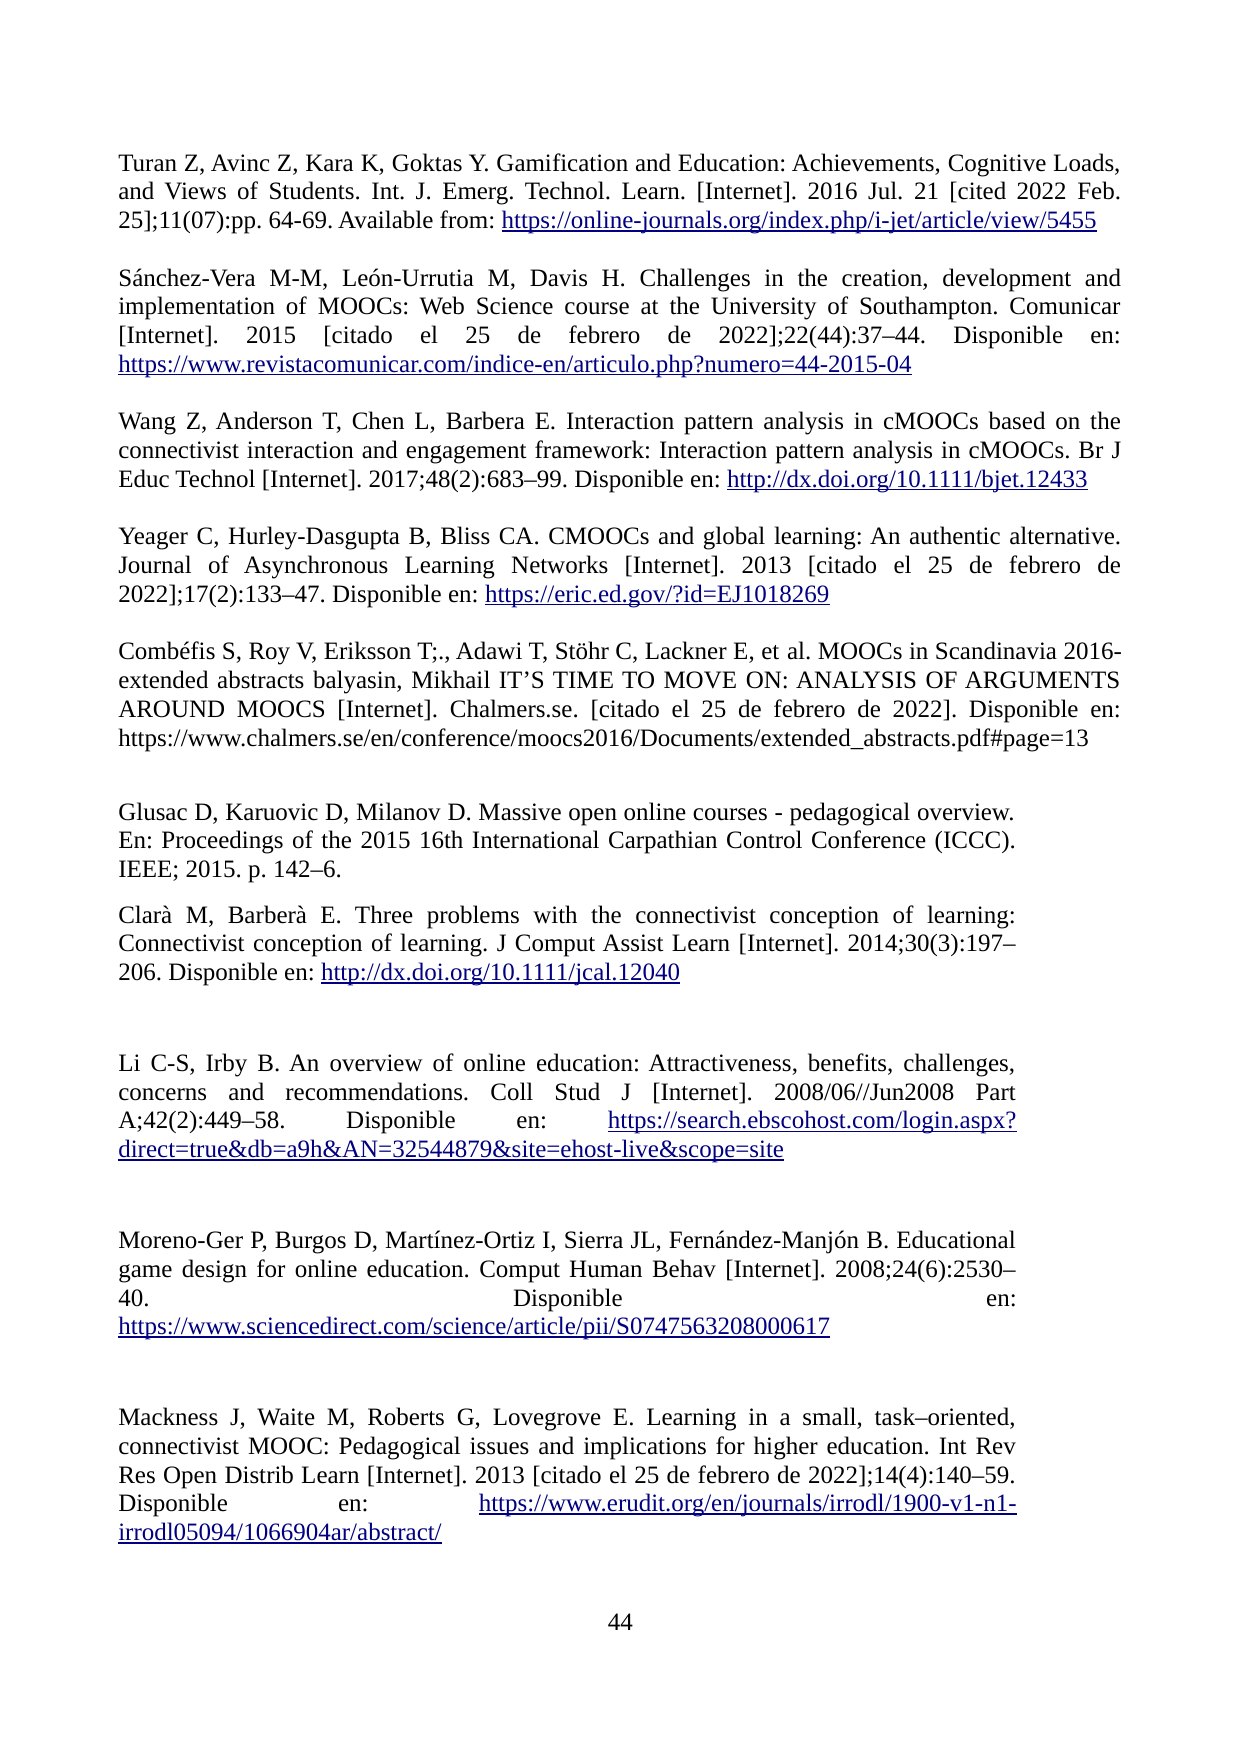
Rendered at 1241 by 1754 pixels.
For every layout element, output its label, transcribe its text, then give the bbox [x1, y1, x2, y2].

text Wang Z, Anderson T, Chen L, Barbera E. Interaction pattern analysis in cMOOCs based on the connectivist interaction and engagement framework: Interaction pattern analysis in cMOOCs. Br J Educ Technol [Internet]. 2017;48(2):683–99. Disponible en: http://dx.doi.org/10.1111/bjet.12433 [118, 406, 1122, 493]
text Li C-S, Irby B. An overview of online education: Attractiveness, benefits, challenges, concerns and recommendations. Coll Stud J [Internet]. 2008/06//Jun2008 Part A;42(2):449–58. Disponible en: https://search.ebscohost.com/login.aspx?direct=true&db=a9h&AN=32544879&site=ehost-live&scope=site [118, 1048, 1017, 1163]
text Turan Z, Avinc Z, Kara K, Goktas Y. Gamification and Education: Achievements, Cognitive Loads, and Views of Students. Int. J. Emerg. Technol. Learn. [Internet]. 2016 Jul. 21 [cited 2022 Feb. 25];11(07):pp. 64-69. Available from: https://online-journals.org/index.php/i-jet/article/view/5455 [118, 148, 1122, 234]
text Glusac D, Karuovic D, Milanov D. Massive open online courses - pedagogical overview. En: Proceedings of the 2015 16th International Carpathian Control Conference (ICCC). IEEE; 2015. p. 142–6. [118, 797, 1017, 883]
text Sánchez-Vera M-M, León-Urrutia M, Davis H. Challenges in the creation, development and implementation of MOOCs: Web Science course at the University of Southampton. Comunicar [Internet]. 2015 [citado el 25 de febrero de 2022];22(44):37–44. Disponible en: https://www.revistacomunicar.com/indice-en/articulo.php?numero=44-2015-04 [118, 263, 1122, 378]
text Combéfis S, Roy V, Eriksson T;., Adawi T, Stöhr C, Lackner E, et al. MOOCs in Scandinavia 2016-extended abstracts balyasin, Mikhail IT’S TIME TO MOVE ON: ANALYSIS OF ARGUMENTS AROUND MOOCS [Internet]. Chalmers.se. [citado el 25 de febrero de 2022]. Disponible en: https://www.chalmers.se/en/conference/moocs2016/Documents/extended_abstracts.pdf#page=13 [118, 636, 1122, 751]
text Moreno-Ger P, Burgos D, Martínez-Ortiz I, Sierra JL, Fernández-Manjón B. Educational game design for online education. Comput Human Behav [Internet]. 2008;24(6):2530–40. Disponible en: https://www.sciencedirect.com/science/article/pii/S0747563208000617 [118, 1225, 1017, 1340]
text Yeager C, Hurley-Dasgupta B, Bliss CA. CMOOCs and global learning: An authentic alternative. Journal of Asynchronous Learning Networks [Internet]. 2013 [citado el 25 de febrero de 2022];17(2):133–47. Disponible en: https://eric.ed.gov/?id=EJ1018269 [118, 521, 1122, 608]
text Clarà M, Barberà E. Three problems with the connectivist conception of learning: Connectivist conception of learning. J Comput Assist Learn [Internet]. 2014;30(3):197–206. Disponible en: http://dx.doi.org/10.1111/jcal.12040 [118, 900, 1017, 986]
text Mackness J, Waite M, Roberts G, Lovegrove E. Learning in a small, task–oriented, connectivist MOOC: Pedagogical issues and implications for higher education. Int Rev Res Open Distrib Learn [Internet]. 2013 [citado el 25 de febrero de 2022];14(4):140–59. Disponible en: https://www.erudit.org/en/journals/irrodl/1900-v1-n1-irrodl05094/1066904ar/abstract/ [118, 1402, 1017, 1546]
